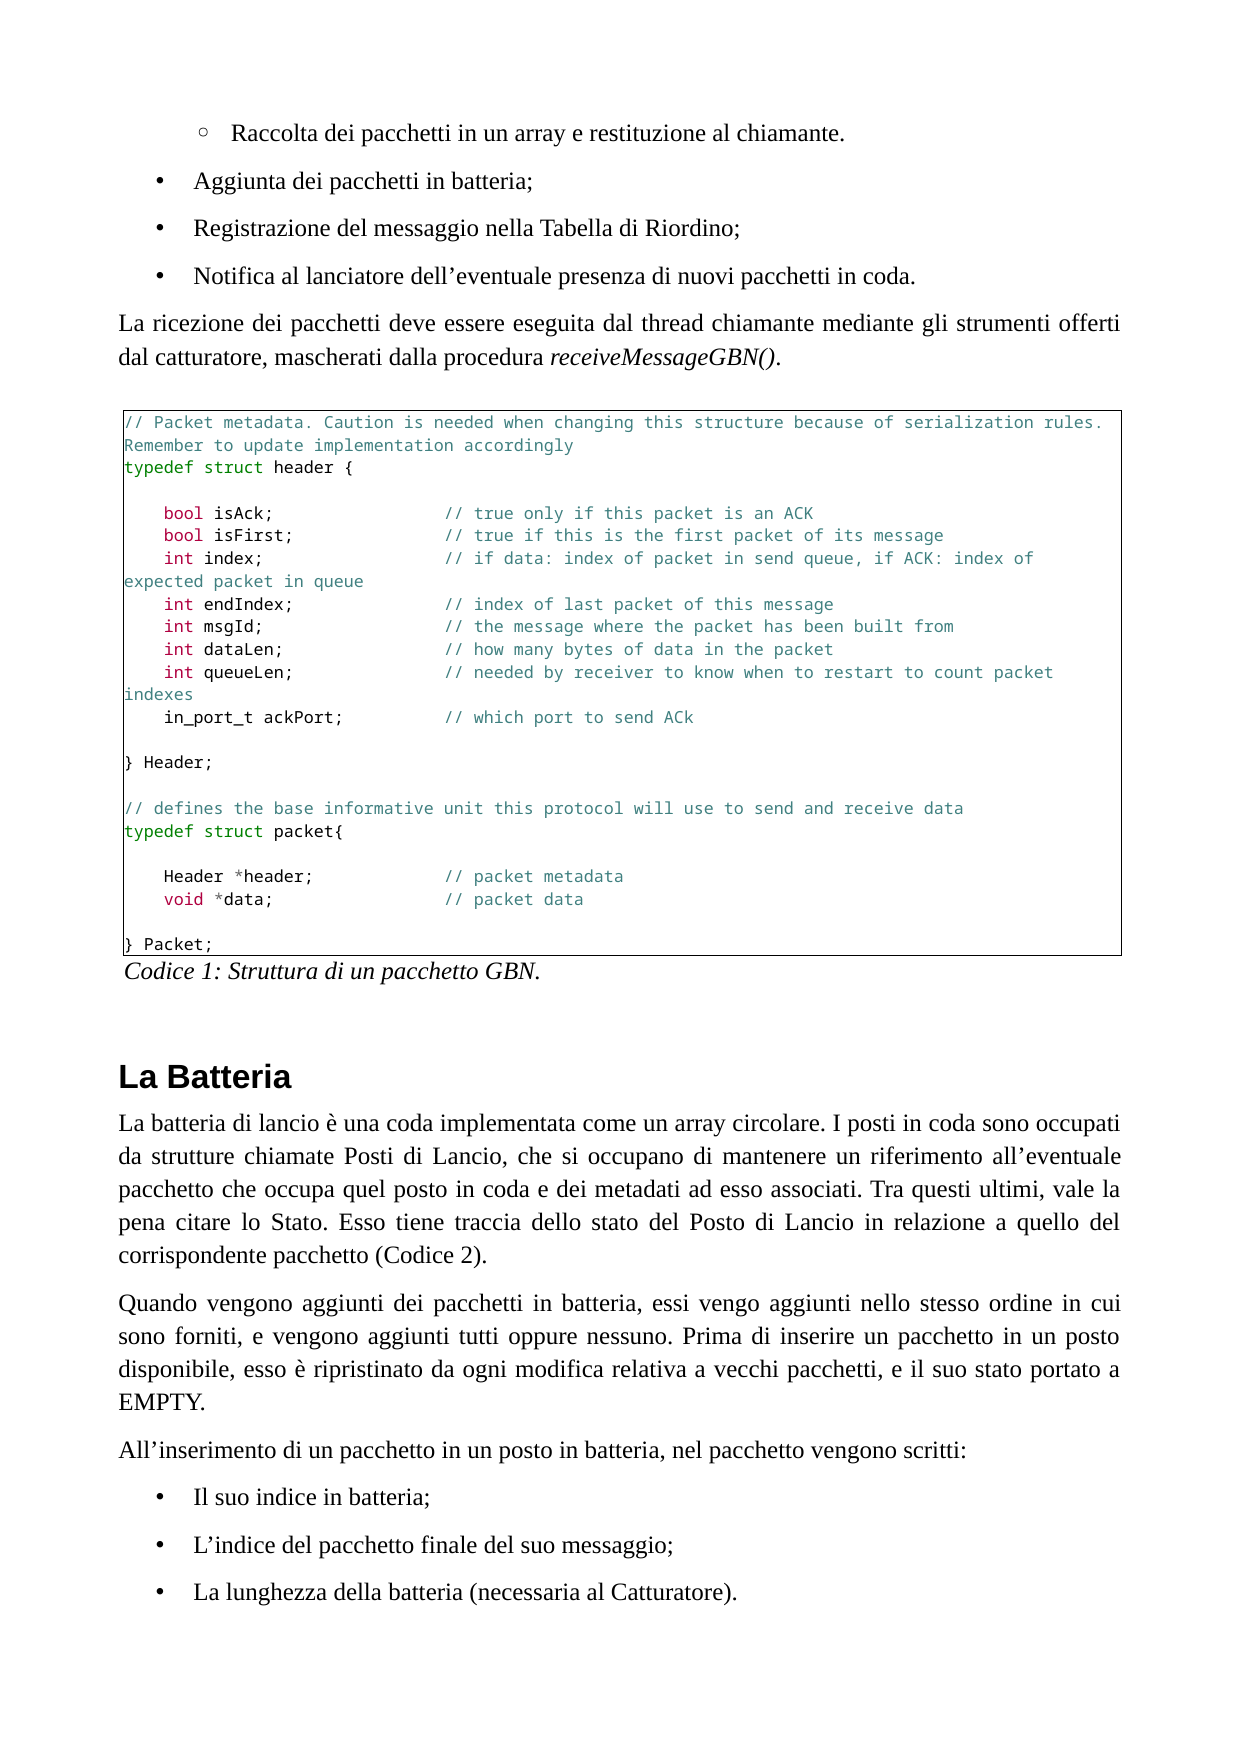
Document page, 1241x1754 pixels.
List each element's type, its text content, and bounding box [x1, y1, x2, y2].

list Raccolta dei pacchetti in un array e restituzione al chiamante. [193, 118, 1122, 147]
list La lunghezza della batteria (necessaria al Catturatore). [156, 1577, 1122, 1606]
list Notifica al lanciatore dell’eventuale presenza di nuovi pacchetti in coda. [156, 261, 1122, 290]
list Registrazione del messaggio nella Tabella di Riordino; [156, 213, 1122, 242]
text All’inserimento di un pacchetto in un posto in batteria, nel pacchetto vengono scritti: [118, 1435, 1122, 1463]
text La ricezione dei pacchetti deve essere eseguita dal thread chiamante mediante gli strumenti offerti dal catturatore, mascherati dalla procedura receiveMessageGBN(). [118, 308, 1122, 370]
text Codice 1: Struttura di un pacchetto GBN. [124, 423, 1121, 955]
list Il suo indice in batteria; [156, 1482, 1122, 1511]
text Codice 1: Struttura di un pacchetto GBN. [124, 956, 1121, 984]
list L’indice del pacchetto finale del suo messaggio; [156, 1530, 1122, 1559]
subtitle La Batteria [118, 1057, 1122, 1096]
text Quando vengono aggiunti dei pacchetti in batteria, essi vengo aggiunti nello stesso ordine in cui sono forniti, e vengono aggiunti tutti oppure nessuno. Prima di inserire un pacchetto in un posto disponibile, esso è ripristinato da ogni modifica relativa a vecchi pacchetti, e il suo stato portato a EMPTY. [118, 1288, 1122, 1416]
list Aggiunta dei pacchetti in batteria; [156, 166, 1122, 194]
text La batteria di lancio è una coda implementata come un array circolare. I posti in coda sono occupati da strutture chiamate Posti di Lancio, che si occupano di mantenere un riferimento all’eventuale pacchetto che occupa quel posto in coda e dei metadati ad esso associati. Tra questi ultimi, vale la pena citare lo Stato. Esso tiene traccia dello stato del Posto di Lancio in relazione a quello del corrispondente pacchetto (Codice 2). [118, 1108, 1122, 1269]
